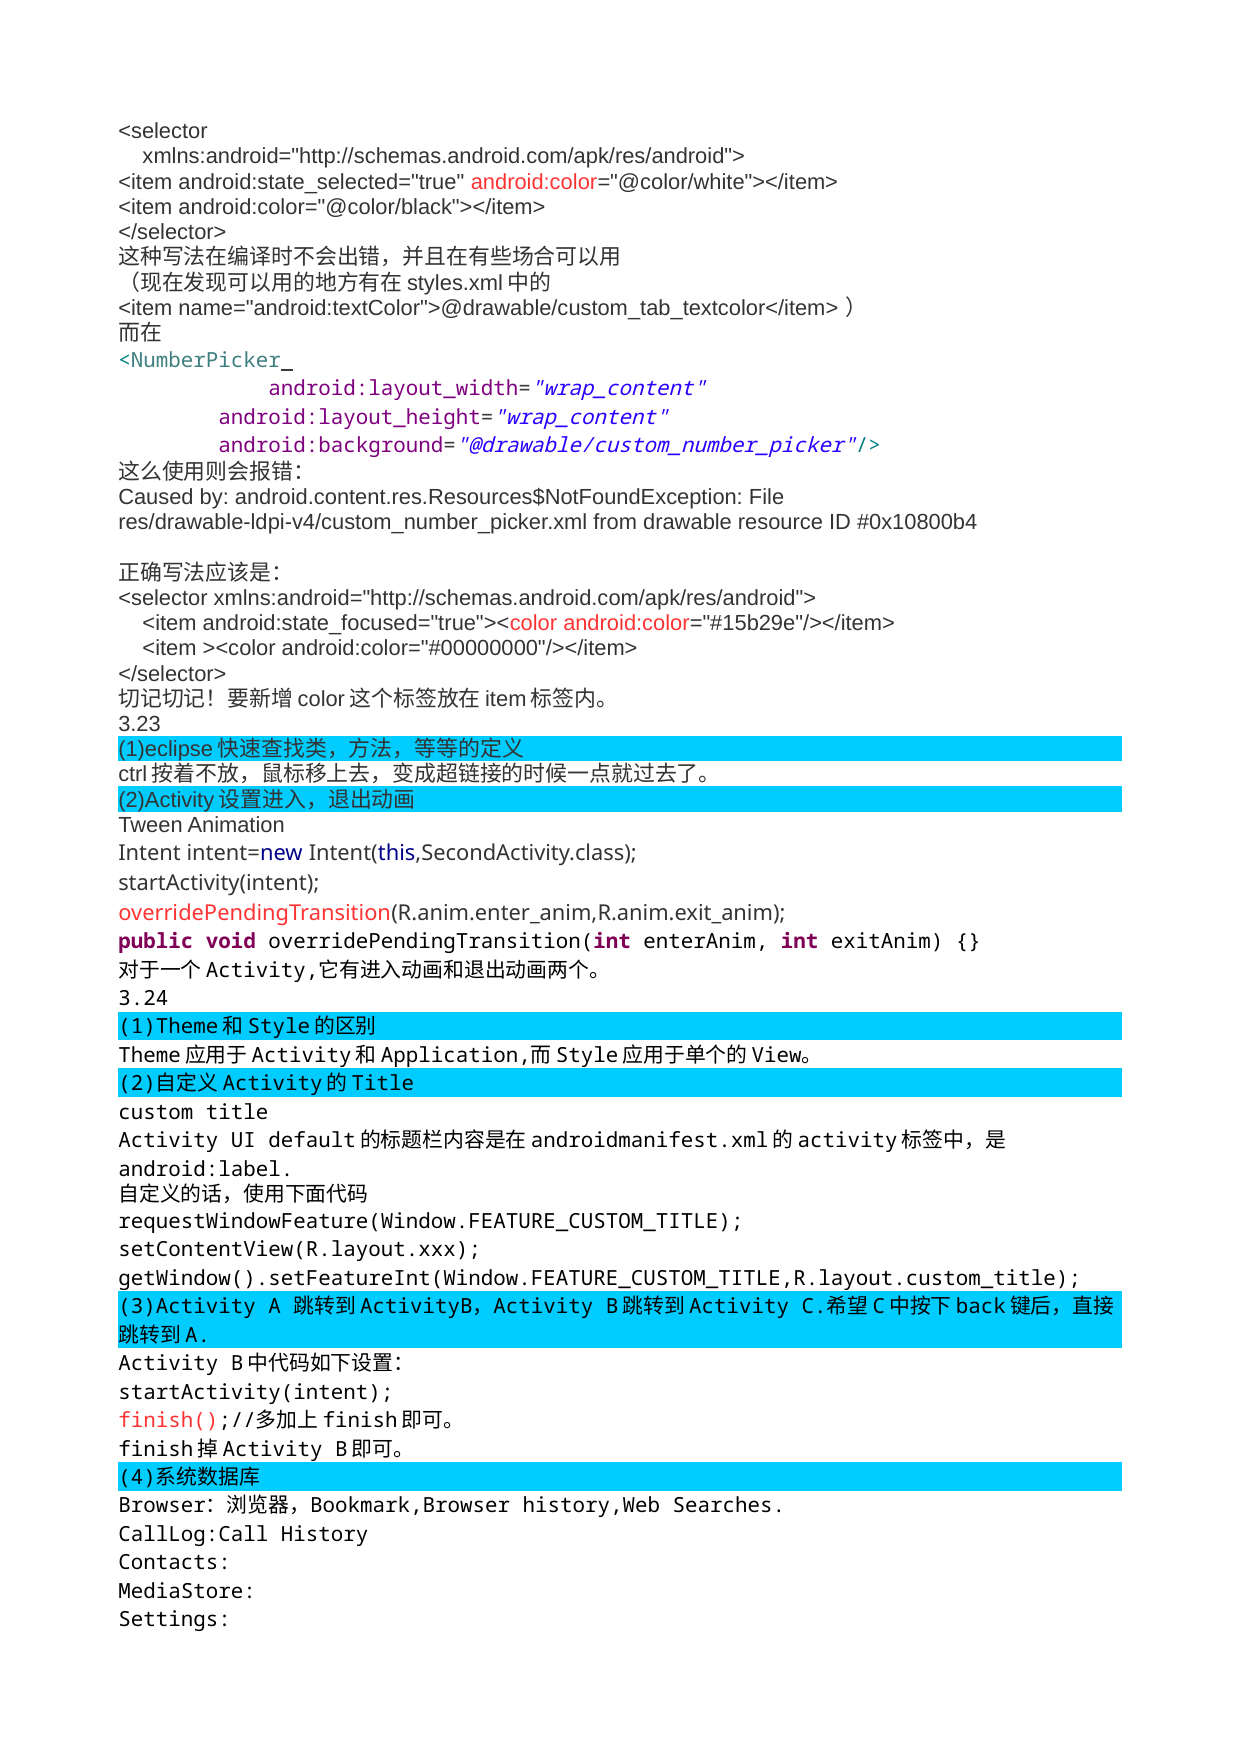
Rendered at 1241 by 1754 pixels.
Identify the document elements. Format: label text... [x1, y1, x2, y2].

text </selector> [118, 660, 1122, 686]
text 对于一个Activity,它有进入动画和退出动画两个。 [118, 955, 1122, 983]
text 而在 [118, 320, 1122, 345]
text android:layout_width="wrap_content" [118, 373, 1122, 402]
text setContentView(R.layout.xxx); [118, 1234, 1122, 1263]
text 3.23 [118, 711, 1122, 736]
text public void overridePendingTransition(int enterAnim, int exitAnim) {} [118, 926, 1122, 955]
text Tween Animation [118, 812, 1122, 837]
text CallLog:Call History [118, 1519, 1122, 1547]
text (2)Activity设置进入，退出动画 [118, 786, 1122, 812]
text </selector> [118, 219, 1122, 244]
text custom title [118, 1097, 1122, 1125]
text Contacts: [118, 1547, 1122, 1576]
text 这种写法在编译时不会出错，并且在有些场合可以用 [118, 244, 1122, 269]
text finish();//多加上finish即可。 [118, 1405, 1122, 1434]
text 自定义的话，使用下面代码 [118, 1182, 1122, 1206]
text Theme应用于Activity和Application,而Style应用于单个的View。 [118, 1040, 1122, 1068]
text MediaStore: [118, 1576, 1122, 1604]
text Intent intent=new Intent(this,SecondActivity.class); [118, 837, 1122, 867]
text <selector [118, 118, 1122, 143]
text Settings: [118, 1604, 1122, 1633]
text ctrl按着不放，鼠标移上去，变成超链接的时候一点就过去了。 [118, 761, 1122, 786]
text getWindow().setFeatureInt(Window.FEATURE_CUSTOM_TITLE,R.layout.custom_title); [118, 1263, 1122, 1291]
text Activity UI default的标题栏内容是在androidmanifest.xml的activity标签中，是android:label. [118, 1125, 1122, 1182]
text startActivity(intent); [118, 867, 1122, 896]
text (1)Theme和Style的区别 [118, 1012, 1122, 1040]
text (3)Activity A 跳转到ActivityB，Activity B跳转到Activity C.希望C中按下back键后，直接跳转到A. [118, 1291, 1122, 1348]
text Caused by: android.content.res.Resources$NotFoundException: File res/drawable-ldpi-v4/custom_number_picker.xml from drawable resource ID #0x10800b4 [118, 484, 1122, 534]
text 切记切记！要新增color这个标签放在item标签内。 [118, 686, 1122, 711]
text overridePendingTransition(R.anim.enter_anim,R.anim.exit_anim); [118, 896, 1122, 926]
text <item android:state_focused="true"><color android:color="#15b29e"/></item> [118, 610, 1122, 635]
text finish掉Activity B即可。 [118, 1434, 1122, 1462]
text android:layout_height="wrap_content" [118, 402, 1122, 430]
text (1)eclipse快速查找类，方法，等等的定义 [118, 736, 1122, 761]
text <NumberPicker [118, 345, 1122, 373]
text android:background="@drawable/custom_number_picker"/> [118, 430, 1122, 459]
text xmlns:android="http://schemas.android.com/apk/res/android"> [118, 143, 1122, 168]
text <item android:state_selected="true" android:color="@color/white"></item> [118, 168, 1122, 194]
text （现在发现可以用的地方有在styles.xml中的 [118, 269, 1122, 294]
text Activity B中代码如下设置： [118, 1348, 1122, 1377]
text requestWindowFeature(Window.FEATURE_CUSTOM_TITLE); [118, 1206, 1122, 1234]
text <selector xmlns:android="http://schemas.android.com/apk/res/android"> [118, 585, 1122, 610]
text <item android:color="@color/black"></item> [118, 194, 1122, 219]
text (4)系统数据库 [118, 1462, 1122, 1491]
text (2)自定义Activity的Title [118, 1068, 1122, 1097]
text startActivity(intent); [118, 1377, 1122, 1405]
text 3.24 [118, 983, 1122, 1012]
text 这么使用则会报错： [118, 459, 1122, 484]
text 正确写法应该是： [118, 559, 1122, 585]
text Browser：浏览器，Bookmark,Browser history,Web Searches. [118, 1491, 1122, 1519]
text <item name="android:textColor">@drawable/custom_tab_textcolor</item> ） [118, 294, 1122, 320]
text <item ><color android:color="#00000000"/></item> [118, 635, 1122, 660]
